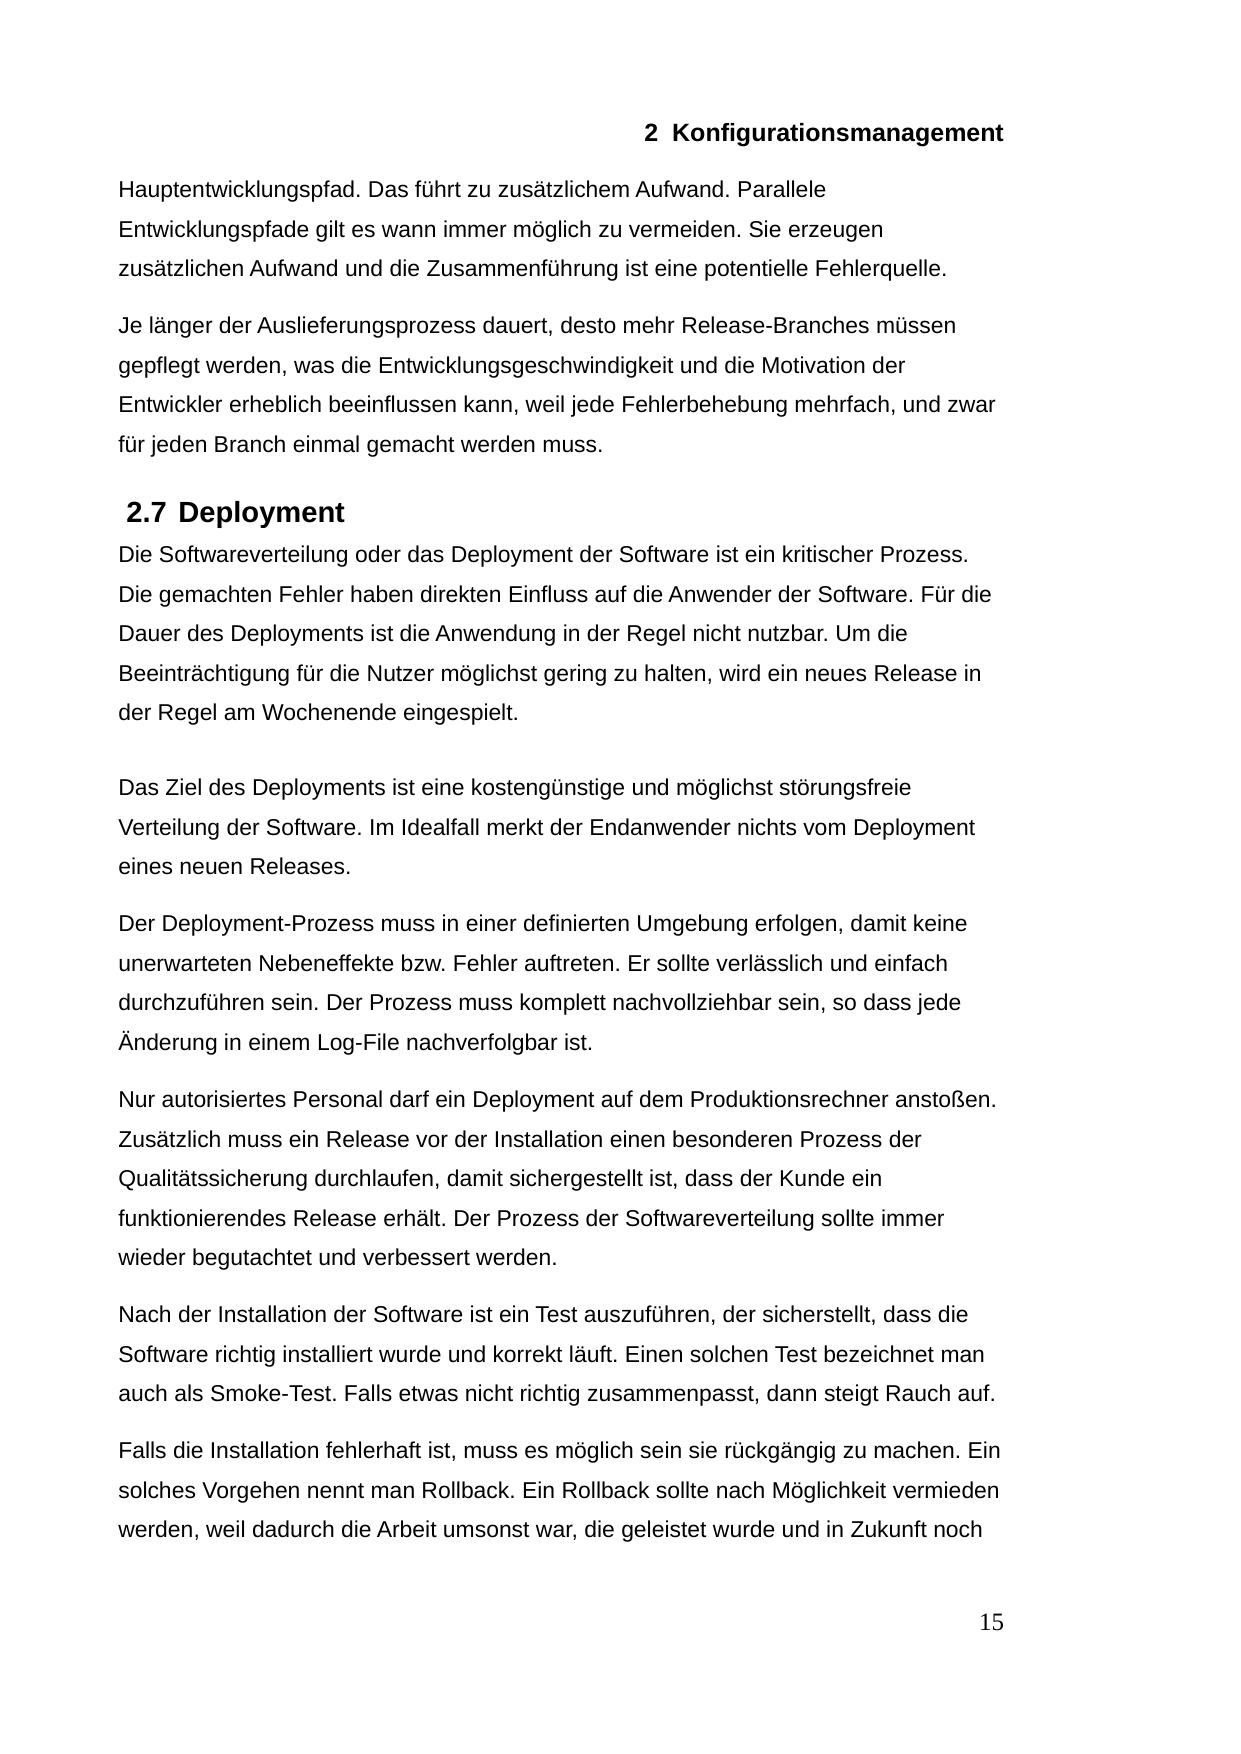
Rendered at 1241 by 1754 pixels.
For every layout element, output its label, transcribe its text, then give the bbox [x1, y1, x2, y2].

text Falls die Installation fehlerhaft ist, muss es möglich sein sie rückgängig zu machen. Ein solches Vorgehen nennt man Rollback. Ein Rollback sollte nach Möglichkeit vermieden werden, weil dadurch die Arbeit umsonst war, die geleistet wurde und in Zukunft noch [118, 1437, 1004, 1543]
text Je länger der Auslieferungsprozess dauert, desto mehr Release-Branches müssen gepflegt werden, was die Entwicklungsgeschwindigkeit und die Motivation der Entwickler erheblich beeinflussen kann, weil jede Fehlerbehebung mehrfach, und zwar für jeden Branch einmal gemacht werden muss. [118, 312, 1004, 457]
text Nach der Installation der Software ist ein Test auszuführen, der sicherstellt, dass die Software richtig installiert wurde und korrekt läuft. Einen solchen Test bezeichnet man auch als Smoke-Test. Falls etwas nicht richtig zusammenpasst, dann steigt Rauch auf. [118, 1301, 1004, 1406]
text Das Ziel des Deployments ist eine kostengünstige und möglichst störungsfreie Verteilung der Software. Im Idealfall merkt der Endanwender nichts vom Deployment eines neuen Releases. [118, 774, 1004, 879]
subtitle Deployment [118, 495, 1004, 529]
text Nur autorisiertes Personal darf ein Deployment auf dem Produktionsrechner anstoßen. Zusätzlich muss ein Release vor der Installation einen besonderen Prozess der Qualitätssicherung durchlaufen, damit sichergestellt ist, dass der Kunde ein funktionierendes Release erhält. Der Prozess der Softwareverteilung sollte immer wieder begutachtet und verbessert werden. [118, 1086, 1004, 1270]
text Die Softwareverteilung oder das Deployment der Software ist ein kritischer Prozess. Die gemachten Fehler haben direkten Einfluss auf die Anwender der Software. Für die Dauer des Deployments ist die Anwendung in der Regel nicht nutzbar. Um die Beeinträchtigung für die Nutzer möglichst gering zu halten, wird ein neues Release in der Regel am Wochenende eingespielt. [118, 541, 1004, 726]
text Hauptentwicklungspfad. Das führt zu zusätzlichem Aufwand. Parallele Entwicklungspfade gilt es wann immer möglich zu vermeiden. Sie erzeugen zusätzlichen Aufwand und die Zusammenführung ist eine potentielle Fehlerquelle. [118, 176, 1004, 282]
text Der Deployment-Prozess muss in einer definierten Umgebung erfolgen, damit keine unerwarteten Nebeneffekte bzw. Fehler auftreten. Er sollte verlässlich und einfach durchzuführen sein. Der Prozess muss komplett nachvollziehbar sein, so dass jede Änderung in einem Log-File nachverfolgbar ist. [118, 910, 1004, 1055]
